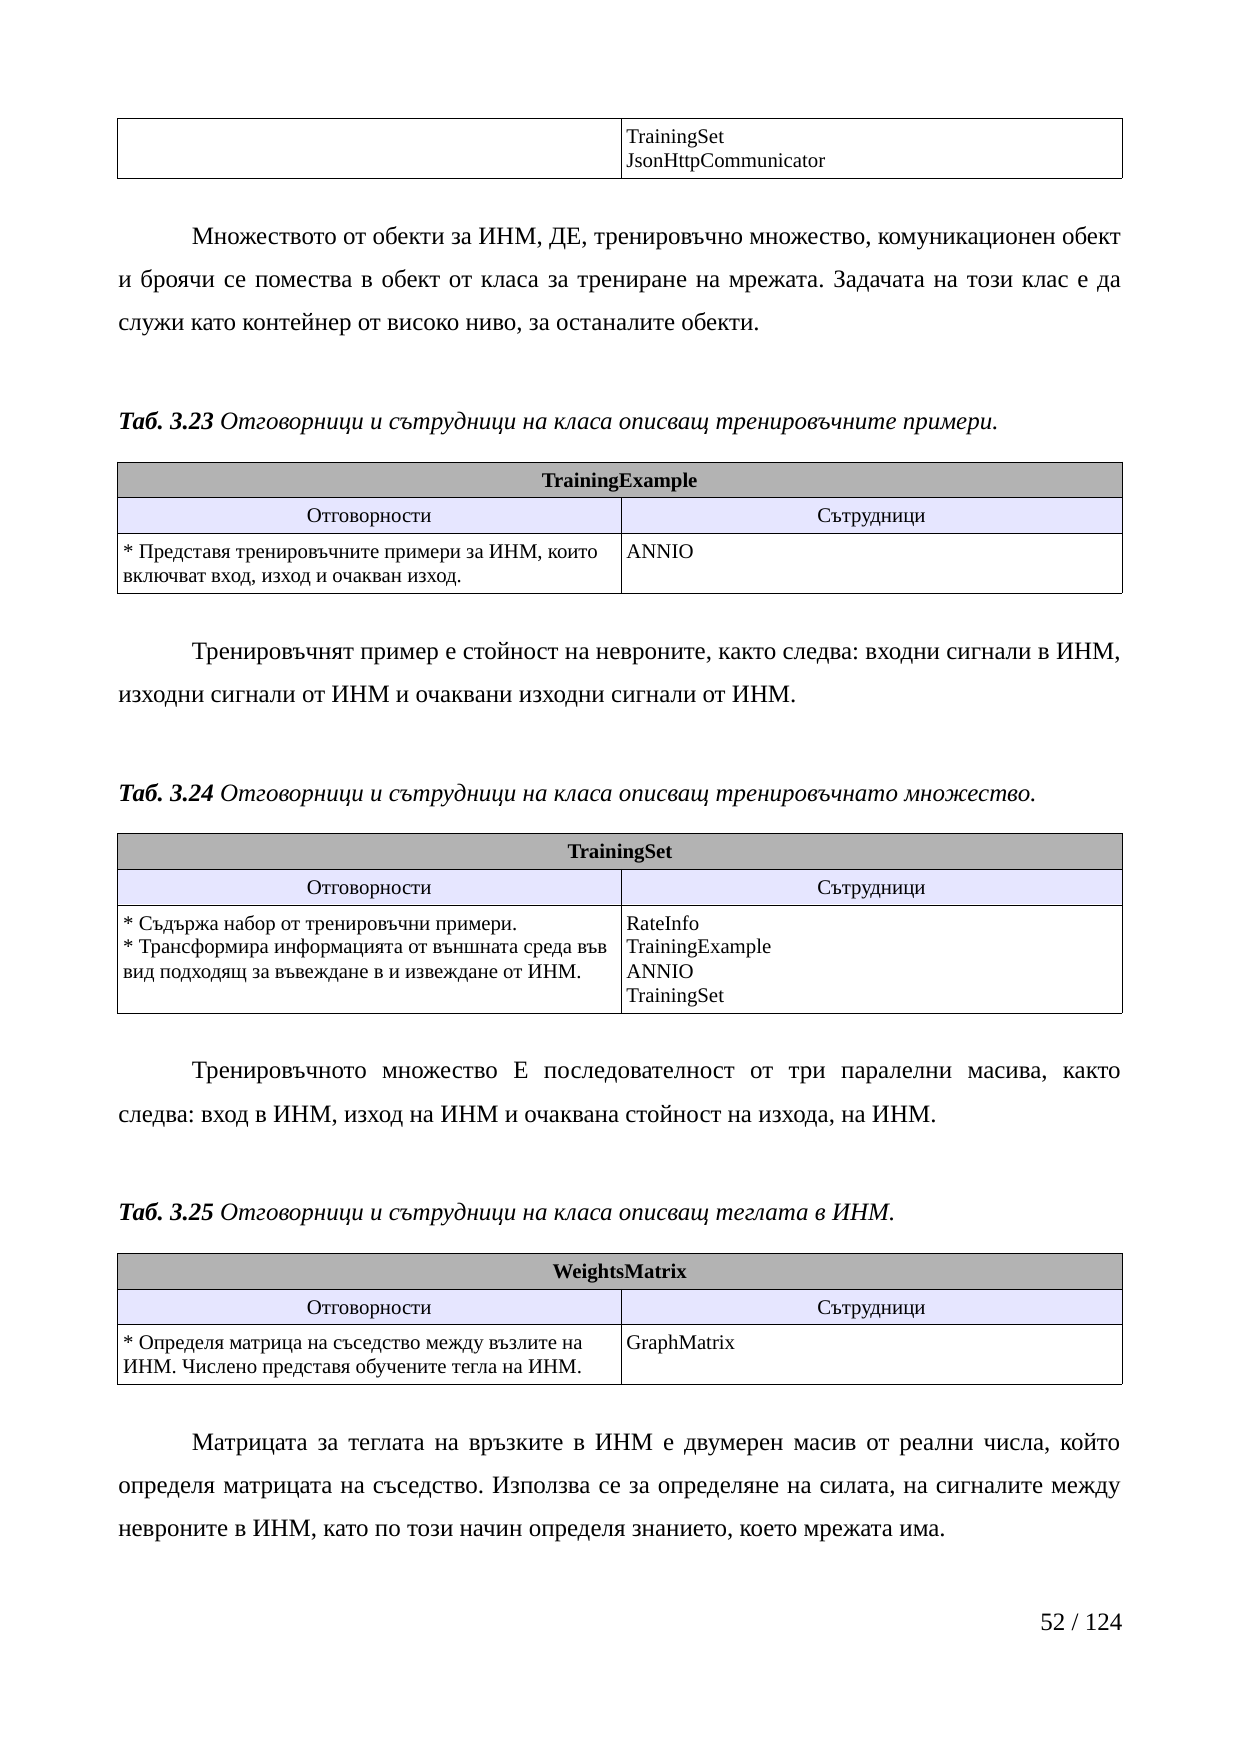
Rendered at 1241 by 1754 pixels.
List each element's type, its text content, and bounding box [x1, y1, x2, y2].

text Множеството от обекти за ИНМ, ДЕ, тренировъчно множество, комуникационен обект и броячи се помества в обект от класа за трениране на мрежата. Задачата на този клас е да служи като контейнер от високо ниво, за останалите обекти. [118, 221, 1122, 336]
text Таб. 3.25 Отговорници и сътрудници на класа описващ теглата в ИНМ. [118, 1197, 1122, 1226]
table_header TrainingSet [118, 834, 1122, 869]
table_cell * Съдържа набор от тренировъчни примери. * Трансформира информацията от външната среда във вид подходящ за въвеждане в и извеждане от ИНМ. [118, 906, 621, 1012]
table_cell * Представя тренировъчните примери за ИНМ, които включват вход, изход и очакван изход. [118, 534, 621, 593]
table_cell Отговорности [118, 1290, 621, 1324]
table_cell Сътрудници [622, 1290, 1122, 1324]
text Таб. 3.23 Отговорници и сътрудници на класа описващ тренировъчните примери. [118, 406, 1122, 435]
table_cell TrainingSet JsonHttpCommunicator [622, 119, 1122, 178]
text Тренировъчнят пример е стойност на невроните, както следва: входни сигнали в ИНМ, изходни сигнали от ИНМ и очаквани изходни сигнали от ИНМ. [118, 636, 1122, 708]
table_header TrainingExample [118, 463, 1122, 497]
table_cell [118, 119, 621, 178]
table_cell * Определя матрица на съседство между възлите на ИНМ. Числено представя обучените тегла на ИНМ. [118, 1325, 621, 1384]
table_cell Отговорности [118, 498, 621, 533]
text Матрицата за теглата на връзките в ИНМ е двумерен масив от реални числа, който определя матрицата на съседство. Използва се за определяне на силата, на сигналите между невроните в ИНМ, като по този начин определя знанието, което мрежата има. [118, 1427, 1122, 1542]
table_cell RateInfo TrainingExample ANNIO TrainingSet [622, 906, 1122, 1012]
table_cell GraphMatrix [622, 1325, 1122, 1384]
table_cell Сътрудници [622, 870, 1122, 904]
text Таб. 3.24 Отговорници и сътрудници на класа описващ тренировъчнато множество. [118, 778, 1122, 806]
table_cell ANNIO [622, 534, 1122, 593]
text Тренировъчното множество Е последователност от три паралелни масива, както следва: вход в ИНМ, изход на ИНМ и очаквана стойност на изхода, на ИНМ. [118, 1056, 1122, 1127]
table_cell Отговорности [118, 870, 621, 904]
table_cell Сътрудници [622, 498, 1122, 533]
table_header WeightsMatrix [118, 1254, 1122, 1289]
